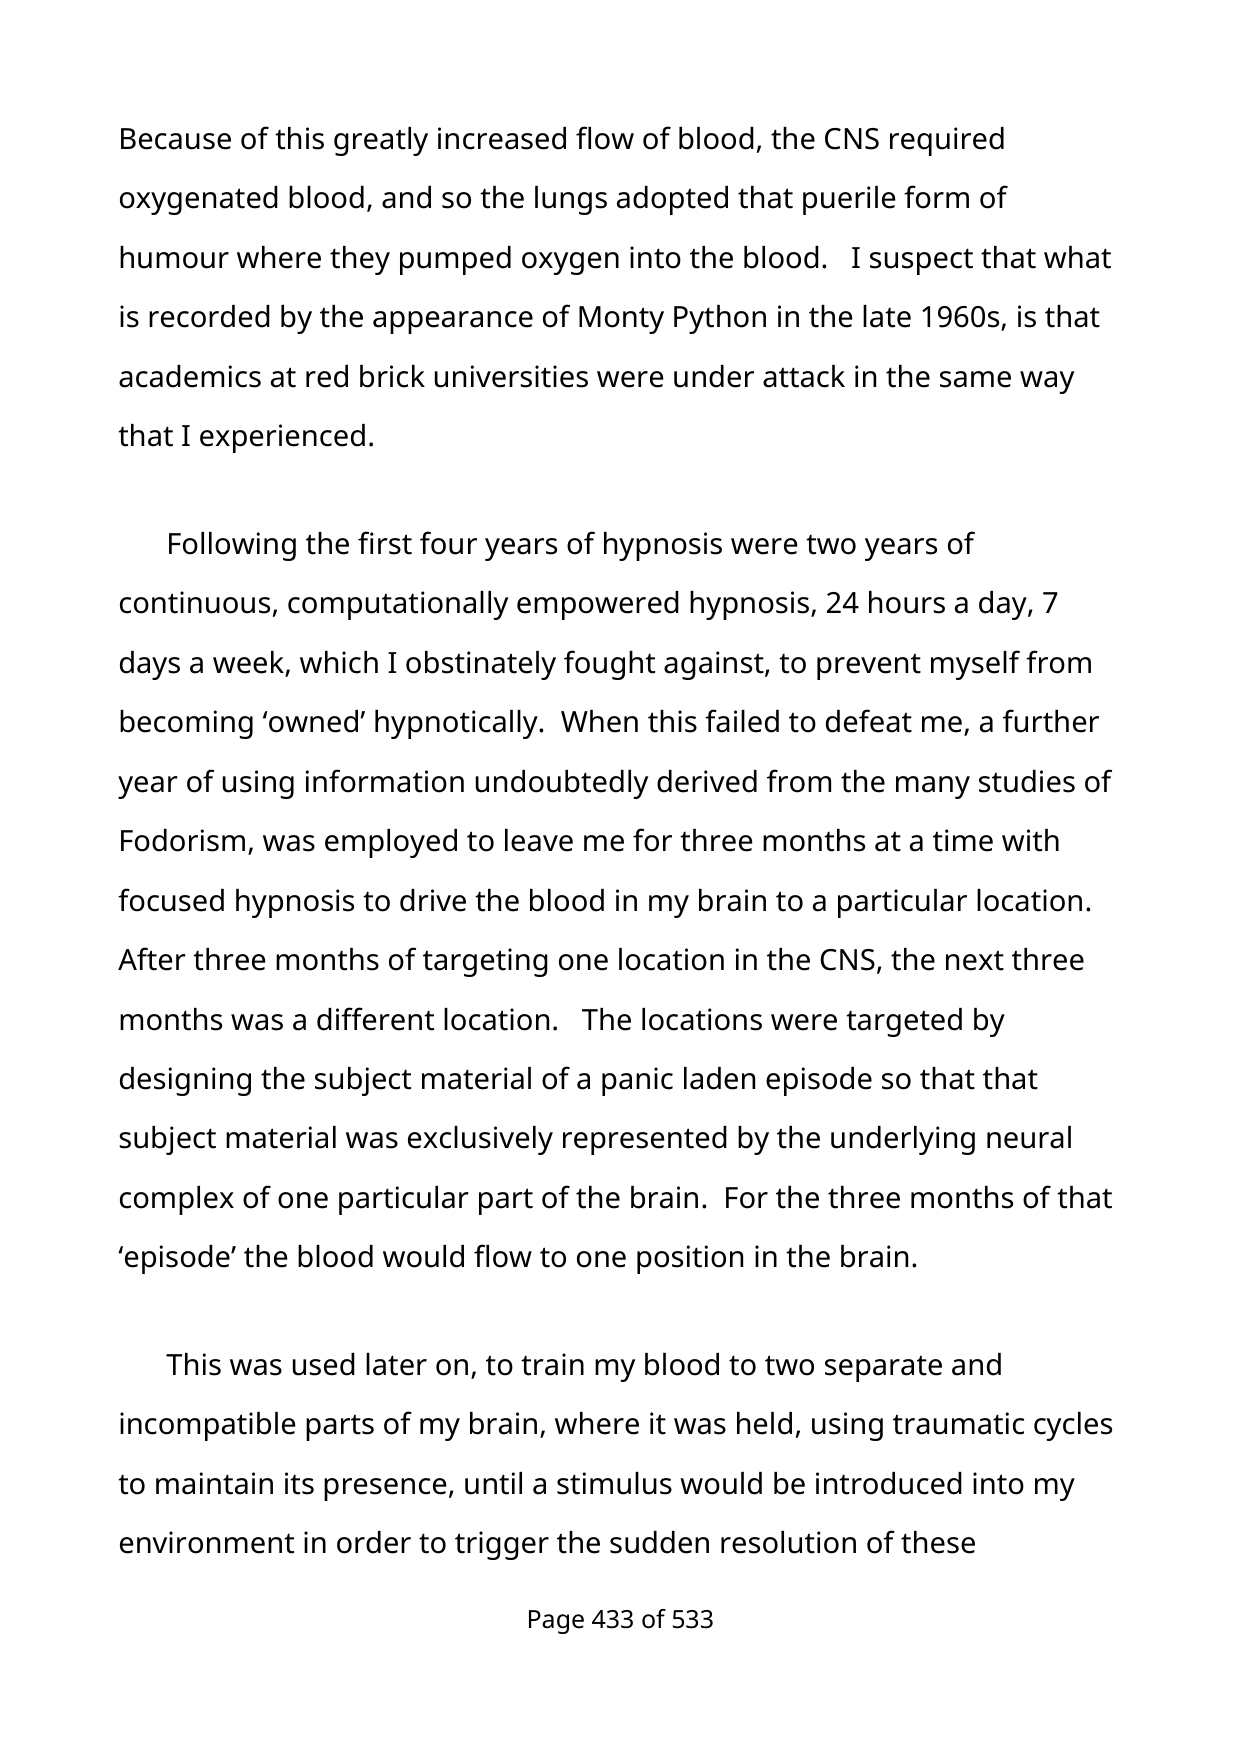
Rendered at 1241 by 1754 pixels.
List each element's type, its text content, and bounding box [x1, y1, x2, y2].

text This was used later on, to train my blood to two separate and incompatible parts of my brain, where it was held, using traumatic cycles to maintain its presence, until a stimulus would be introduced into my environment in order to trigger the sudden resolution of these [118, 1344, 1122, 1562]
text Because of this greatly increased flow of blood, the CNS required oxygenated blood, and so the lungs adopted that puerile form of humour where they pumped oxygen into the blood. I suspect that what is recorded by the appearance of Monty Python in the late 1960s, is that academics at red brick universities were under attack in the same way that I experienced. [118, 118, 1122, 455]
text Following the first four years of hypnosis were two years of continuous, computationally empowered hypnosis, 24 hours a day, 7 days a week, which I obstinately fought against, to prevent myself from becoming ‘owned’ hypnotically. When this failed to defeat me, a further year of using information undoubtedly derived from the many studies of Fodorism, was employed to leave me for three months at a time with focused hypnosis to drive the blood in my brain to a particular location. After three months of targeting one location in the CNS, the next three months was a different location. The locations were targeted by designing the subject material of a panic laden episode so that that subject material was exclusively represented by the underlying neural complex of one particular part of the brain. For the three months of that ‘episode’ the blood would flow to one position in the brain. [118, 523, 1122, 1276]
